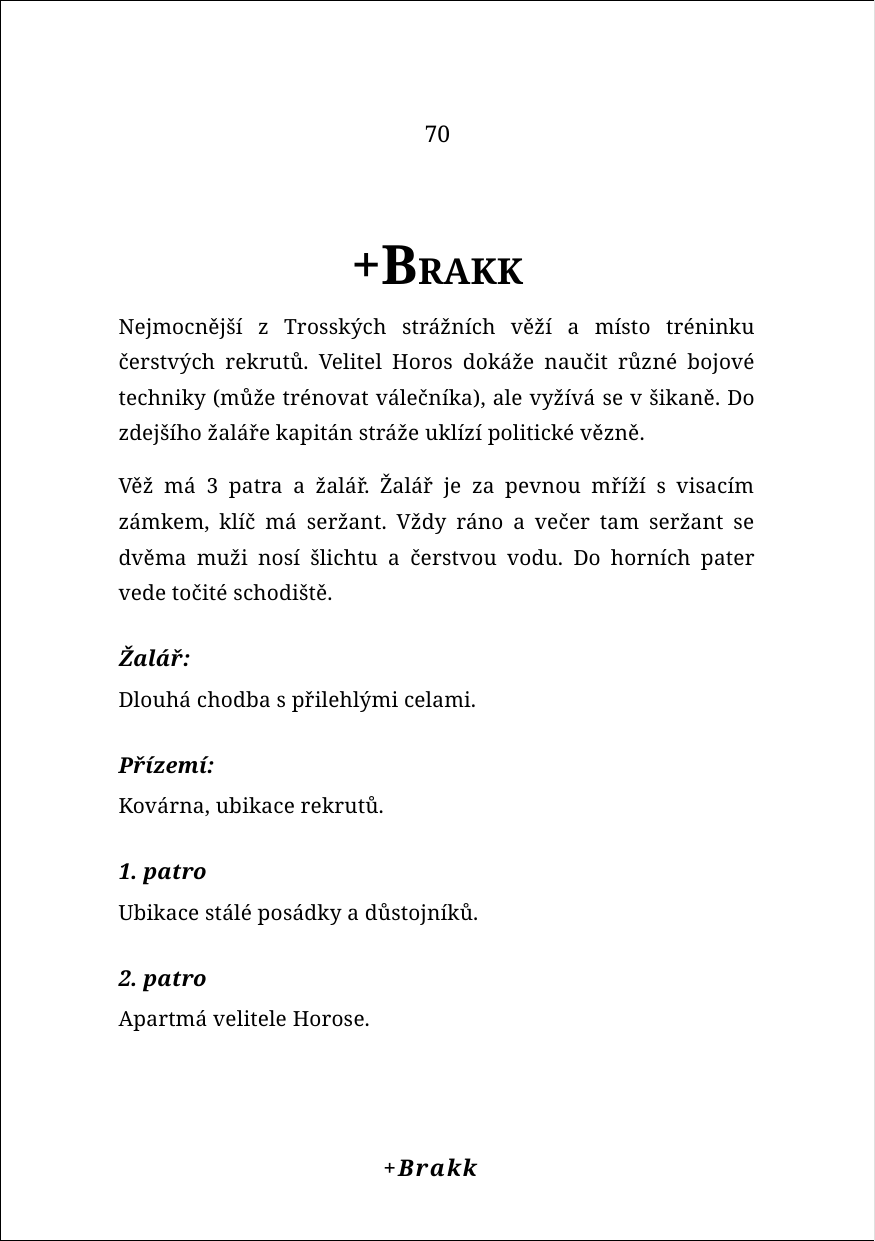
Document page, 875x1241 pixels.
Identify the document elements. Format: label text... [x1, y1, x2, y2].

subtitle 2. patro [118, 963, 756, 993]
text Apartmá velitele Horose. [118, 1004, 756, 1033]
subtitle Žalář: [118, 643, 756, 673]
text Dlouhá chodba s přilehlými celami. [118, 685, 756, 713]
text Ubikace stálé posádky a důstojníků. [118, 898, 756, 926]
subtitle 1. patro [118, 856, 756, 886]
text Nejmocnější z Trosských strážních věží a místo tréninku čerstvých rekrutů. Velitel Horos dokáže naučit různé bojové techniky (může trénovat válečníka), ale vyžívá se v šikaně. Do zdejšího žaláře kapitán stráže uklízí politické vězně. [118, 312, 756, 447]
subtitle Přízemí: [118, 750, 756, 779]
text Věž má 3 patra a žalář. Žalář je za pevnou mříží s visacím zámkem, klíč má seržant. Vždy ráno a večer tam seržant se dvěma muži nosí šlichtu a čerstvou vodu. Do horních pater vede točité schodiště. [118, 472, 756, 607]
text Kovárna, ubikace rekrutů. [118, 791, 756, 820]
subtitle +Brakk [118, 226, 756, 300]
